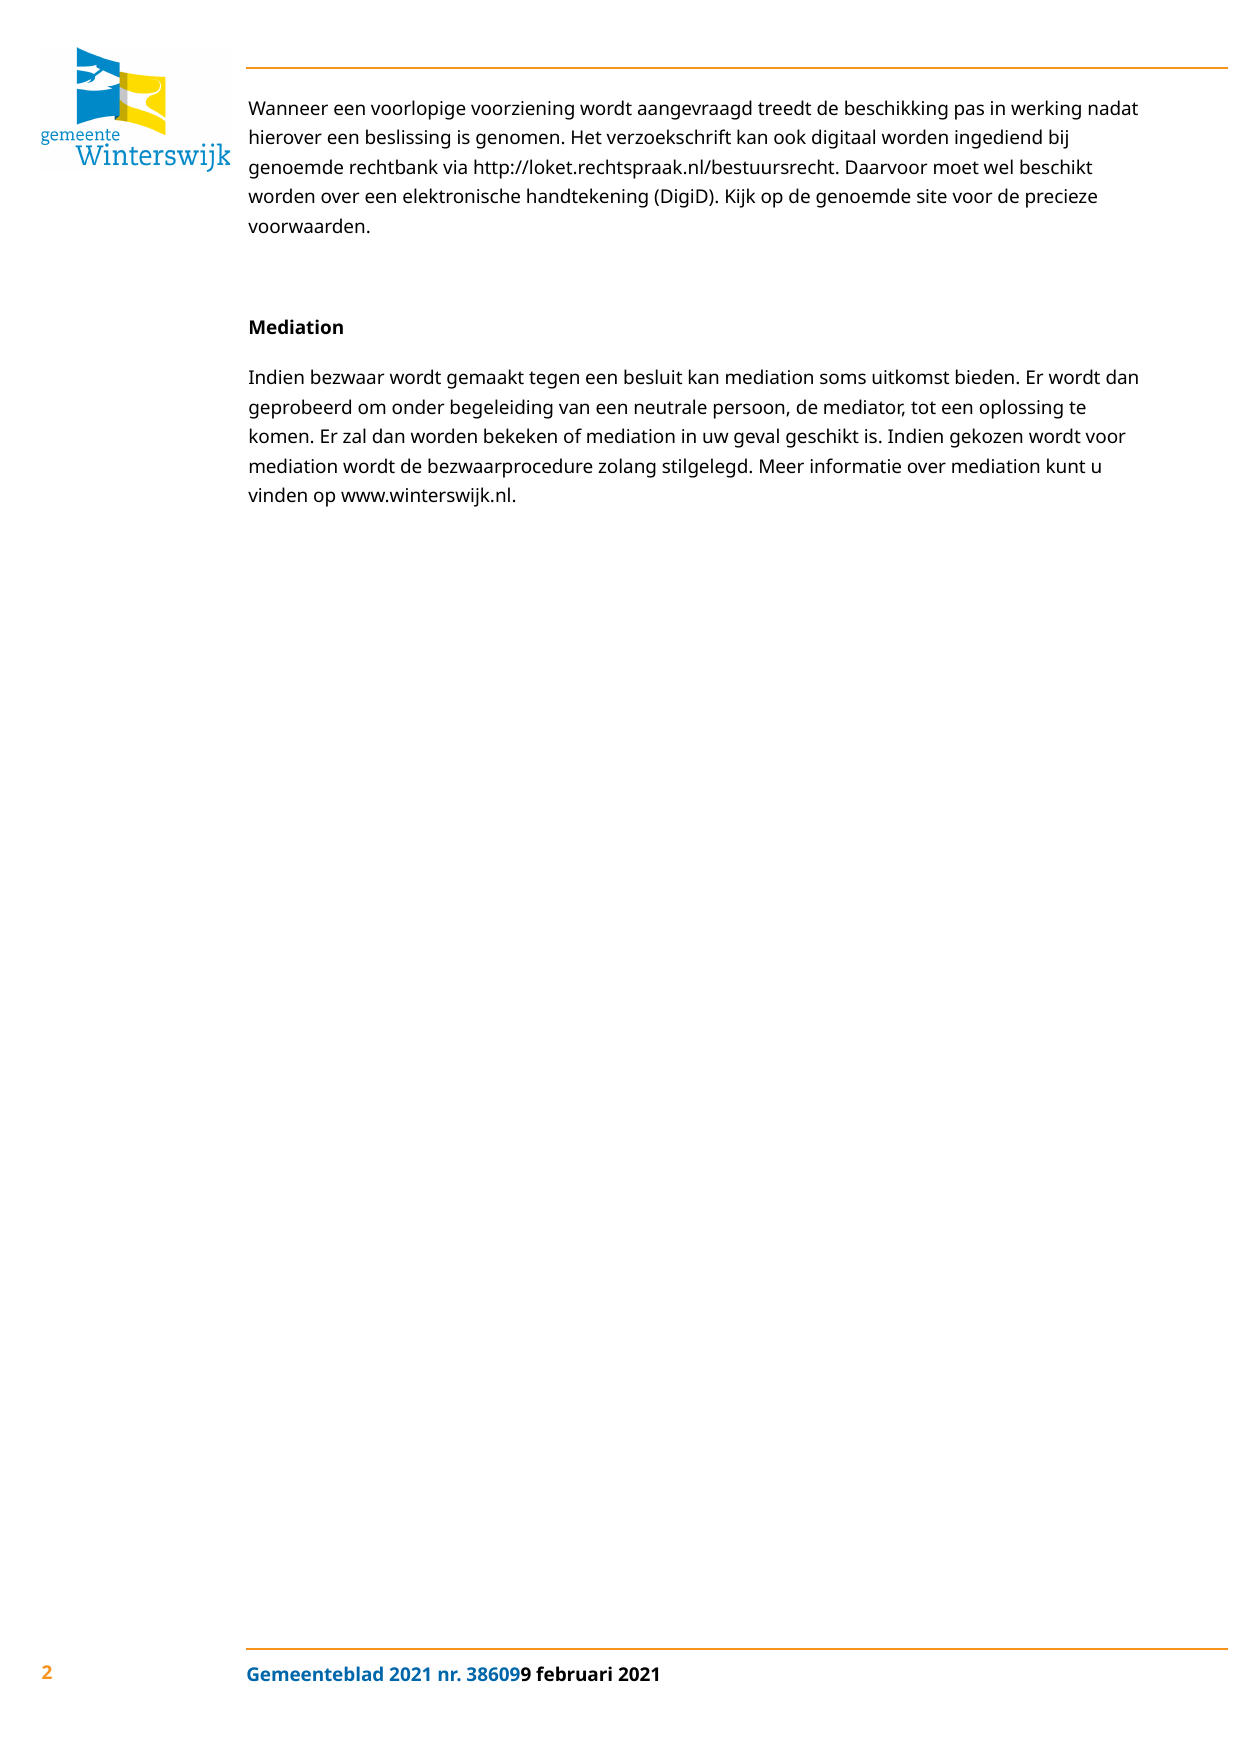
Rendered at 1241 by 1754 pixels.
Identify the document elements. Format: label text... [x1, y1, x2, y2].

text Indien bezwaar wordt gemaakt tegen een besluit kan mediation soms uitkomst bieden. Er wordt dan geprobeerd om onder begeleiding van een neutrale persoon, de mediator, tot een oplossing te komen. Er zal dan worden bekeken of mediation in uw geval geschikt is. Indien gekozen wordt voor mediation wordt de bezwaarprocedure zolang stilgelegd. Meer informatie over mediation kunt u vinden op www.winterswijk.nl. [248, 364, 1152, 508]
picture [41, 47, 231, 172]
text Wanneer een voorlopige voorziening wordt aangevraagd treedt de beschikking pas in werking nadat hierover een beslissing is genomen. Het verzoekschrift kan ook digitaal worden ingediend bij genoemde rechtbank via http://loket.rechtspraak.nl/bestuursrecht. Daarvoor moet wel beschikt worden over een elektronische handtekening (DigiD). Kijk op de genoemde site voor de precieze voorwaarden. [248, 95, 1152, 239]
text Mediation [248, 314, 1152, 340]
picture [225, 153, 231, 162]
